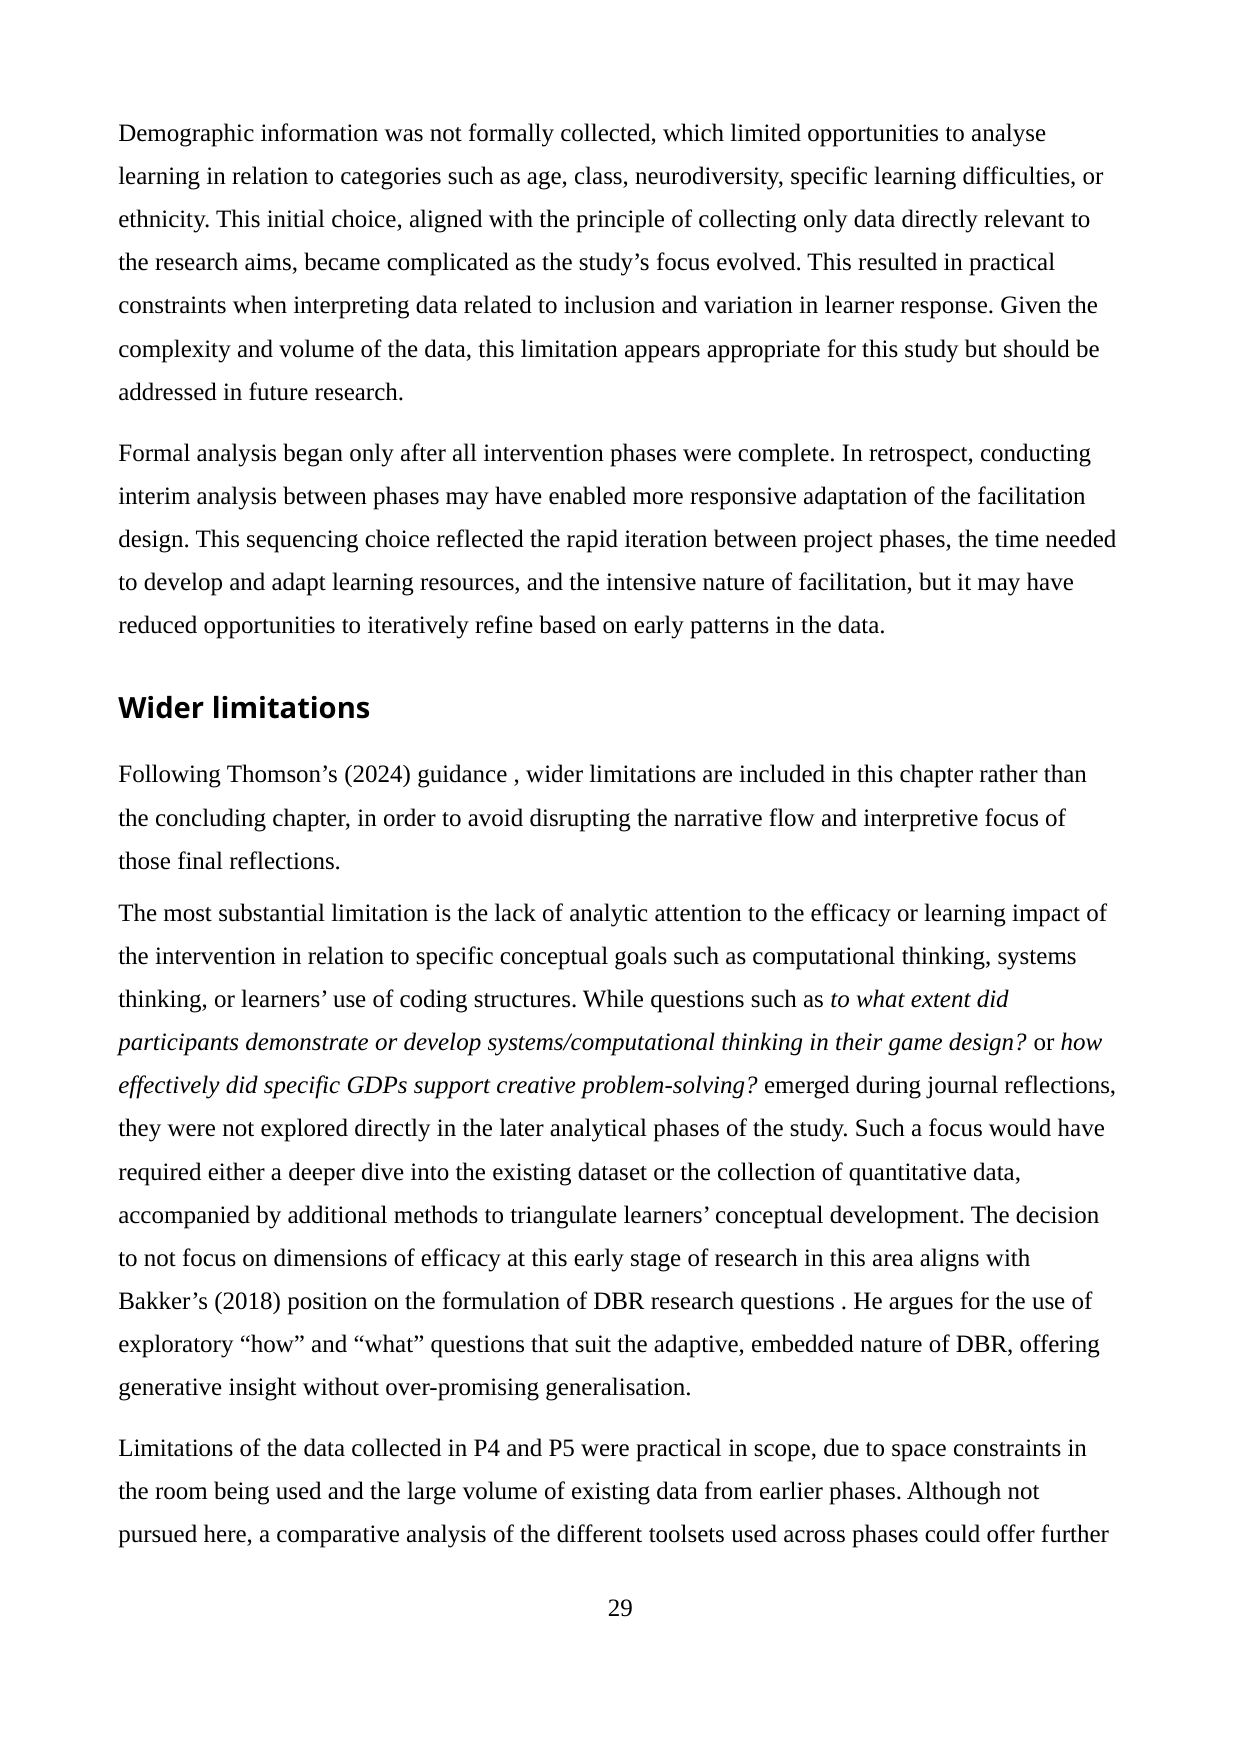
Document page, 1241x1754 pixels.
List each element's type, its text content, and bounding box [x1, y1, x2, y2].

text Formal analysis began only after all intervention phases were complete. In retrospect, conducting interim analysis between phases may have enabled more responsive adaptation of the facilitation design. This sequencing choice reflected the rapid iteration between project phases, the time needed to develop and adapt learning resources, and the intensive nature of facilitation, but it may have reduced opportunities to iteratively refine based on early patterns in the data. [118, 438, 1122, 639]
text The most substantial limitation is the lack of analytic attention to the efficacy or learning impact of the intervention in relation to specific conceptual goals such as computational thinking, systems thinking, or learners’ use of coding structures. While questions such as to what extent did participants demonstrate or develop systems/computational thinking in their game design? or how effectively did specific GDPs support creative problem-solving? emerged during journal reflections, they were not explored directly in the later analytical phases of the study. Such a focus would have required either a deeper dive into the existing dataset or the collection of quantitative data, accompanied by additional methods to triangulate learners’ conceptual development. The decision to not focus on dimensions of efficacy at this early stage of research in this area aligns with Bakker’s (2018) position on the formulation of DBR research questions . He argues for the use of exploratory “how” and “what” questions that suit the adaptive, embedded nature of DBR, offering generative insight without over-promising generalisation. [118, 898, 1122, 1401]
subtitle Wider limitations [118, 687, 1122, 727]
text Demographic information was not formally collected, which limited opportunities to analyse learning in relation to categories such as age, class, neurodiversity, specific learning difficulties, or ethnicity. This initial choice, aligned with the principle of collecting only data directly relevant to the research aims, became complicated as the study’s focus evolved. This resulted in practical constraints when interpreting data related to inclusion and variation in learner response. Given the complexity and volume of the data, this limitation appears appropriate for this study but should be addressed in future research. [118, 118, 1122, 406]
text Limitations of the data collected in P4 and P5 were practical in scope, due to space constraints in the room being used and the large volume of existing data from earlier phases. Although not pursued here, a comparative analysis of the different toolsets used across phases could offer further [118, 1433, 1122, 1548]
text Following Thomson’s (2024) guidance , wider limitations are included in this chapter rather than the concluding chapter, in order to avoid disrupting the narrative flow and interpretive focus of those final reflections. [118, 759, 1122, 874]
